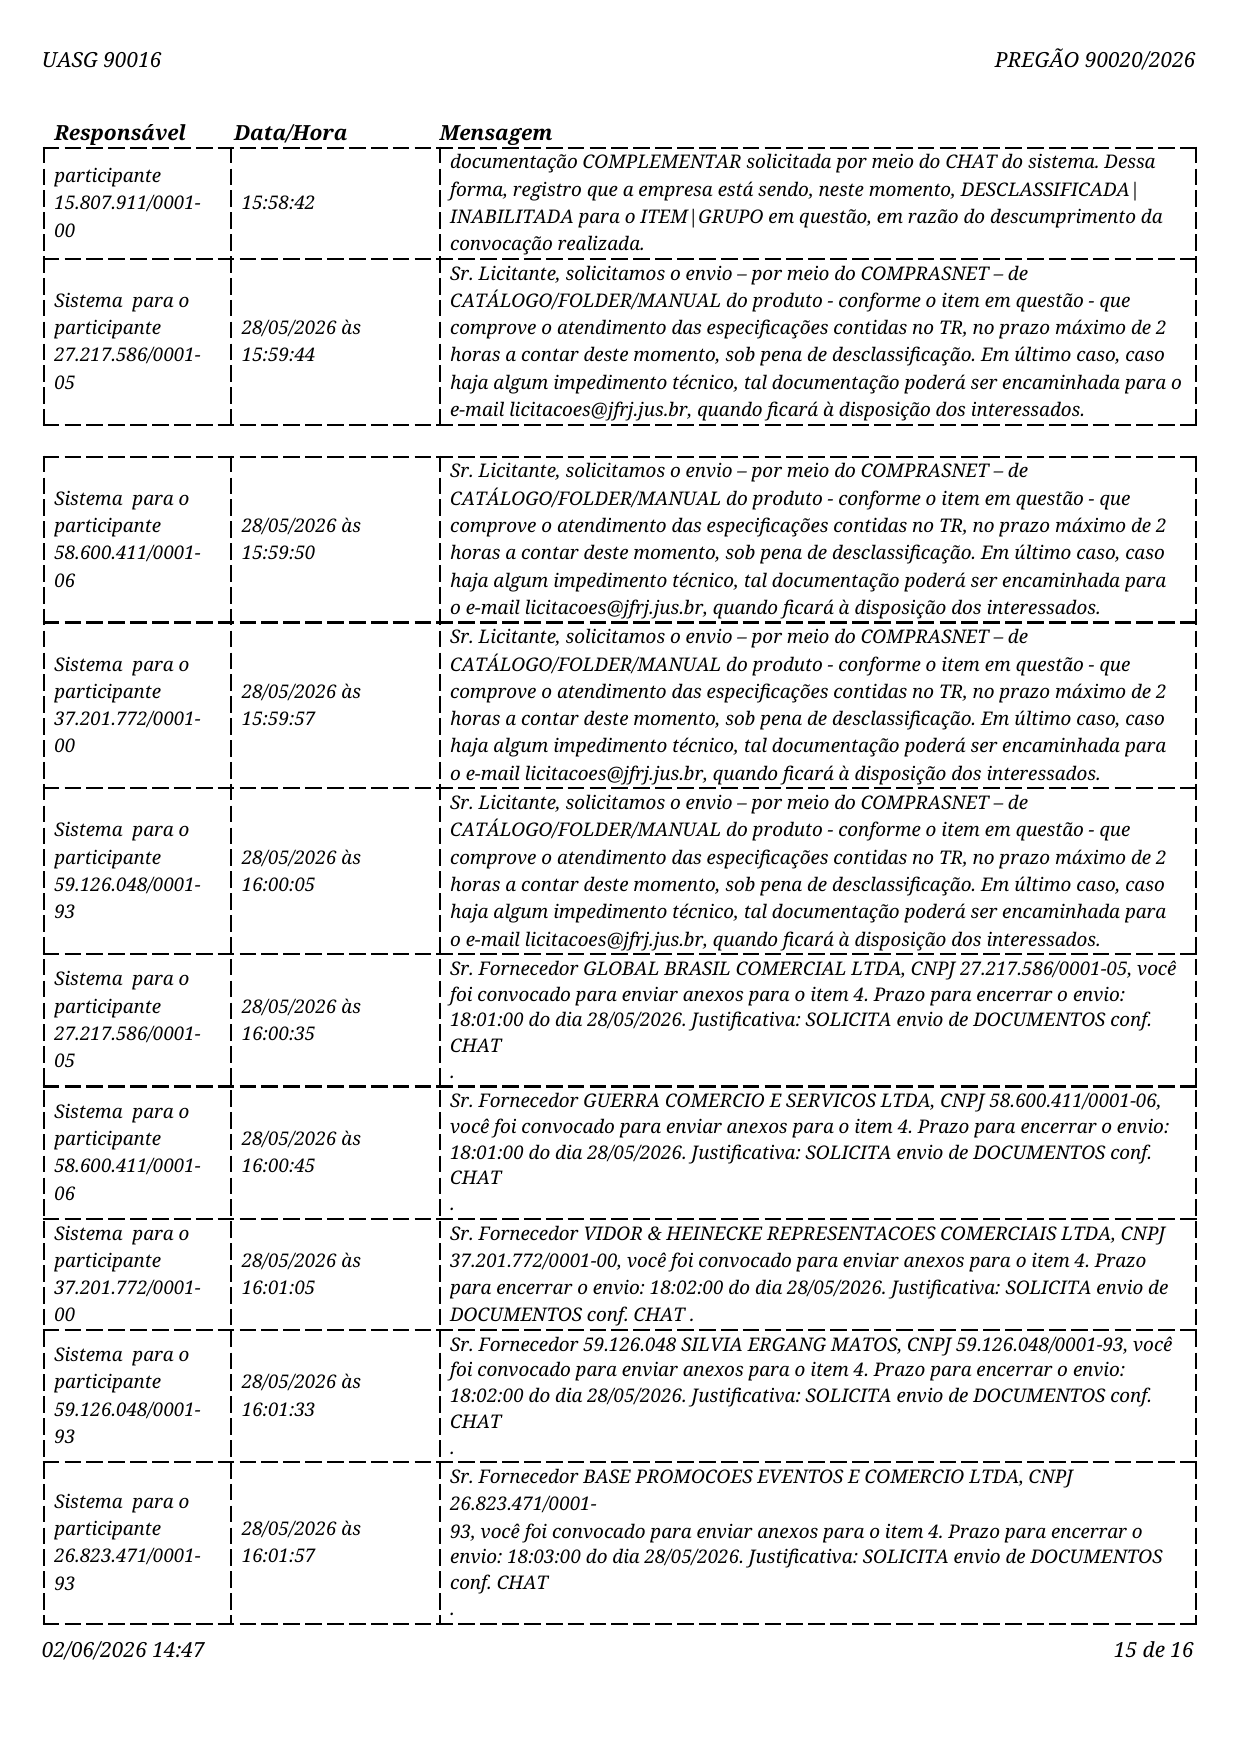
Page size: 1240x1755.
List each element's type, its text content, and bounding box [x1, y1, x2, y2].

table_cell participante 15.807.911/0001-00 [44, 147, 231, 258]
table_cell Sr. Fornecedor VIDOR & HEINECKE REPRESENTACOES COMERCIAIS LTDA, CNPJ 37.201.772/0001-00, você foi convocado para enviar anexos para o item 4. Prazo para encerrar o envio: 18:02:00 do dia 28/05/2026. Justificativa: SOLICITA envio de DOCUMENTOS conf. CHAT . [440, 1218, 1196, 1329]
table_cell 15:58:42 [231, 147, 439, 258]
table_cell Sistema para o participante 59.126.048/0001-93 [44, 1329, 231, 1461]
table_cell Sistema para o participante 27.217.586/0001-05 [44, 953, 231, 1085]
table_cell 28/05/2026 às 16:01:57 [231, 1461, 439, 1622]
table_cell Sr. Fornecedor GUERRA COMERCIO E SERVICOS LTDA, CNPJ 58.600.411/0001-06, você foi convocado para enviar anexos para o item 4. Prazo para encerrar o envio: 18:01:00 do dia 28/05/2026. Justificativa: SOLICITA envio de DOCUMENTOS conf. CHAT . [440, 1085, 1196, 1218]
table_cell Sistema para o participante 59.126.048/0001-93 [44, 787, 231, 953]
table_cell Sr. Fornecedor GLOBAL BRASIL COMERCIAL LTDA, CNPJ 27.217.586/0001-05, você foi convocado para enviar anexos para o item 4. Prazo para encerrar o envio: 18:01:00 do dia 28/05/2026. Justificativa: SOLICITA envio de DOCUMENTOS conf. CHAT . [440, 953, 1196, 1085]
table_cell 28/05/2026 às 16:01:05 [231, 1218, 439, 1329]
table_cell Sr. Licitante, solicitamos o envio – por meio do COMPRASNET – de CATÁLOGO/FOLDER/MANUAL do produto - conforme o item em questão - que comprove o atendimento das especificações contidas no TR, no prazo máximo de 2 horas a contar deste momento, sob pena de desclassificação. Em último caso, caso haja algum impedimento técnico, tal documentação poderá ser encaminhada para o e-mail licitacoes@jfrj.jus.br, quando ficará à disposição dos interessados. [440, 621, 1196, 787]
table_cell documentação COMPLEMENTAR solicitada por meio do CHAT do sistema. Dessa forma, registro que a empresa está sendo, neste momento, DESCLASSIFICADA|INABILITADA para o ITEM|GRUPO em questão, em razão do descumprimento da convocação realizada. [440, 147, 1196, 258]
table_cell Sistema para o participante 37.201.772/0001-00 [44, 621, 231, 787]
table_header Sr. Licitante, solicitamos o envio – por meio do COMPRASNET – de CATÁLOGO/FOLDER/MANUAL do produto - conforme o item em questão - que comprove o atendimento das especificações contidas no TR, no prazo máximo de 2 horas a contar deste momento, sob pena de desclassificação. Em último caso, caso haja algum impedimento técnico, tal documentação poderá ser encaminhada para o e-mail licitacoes@jfrj.jus.br, quando ficará à disposição dos interessados. [440, 456, 1196, 621]
table_cell 28/05/2026 às 15:59:44 [231, 258, 439, 424]
table_cell Sistema para o participante 37.201.772/0001-00 [44, 1218, 231, 1329]
table_cell Sr. Fornecedor BASE PROMOCOES EVENTOS E COMERCIO LTDA, CNPJ 26.823.471/0001- 93, você foi convocado para enviar anexos para o item 4. Prazo para encerrar o envio: 18:03:00 do dia 28/05/2026. Justificativa: SOLICITA envio de DOCUMENTOS conf. CHAT . [440, 1461, 1196, 1622]
table_cell Sr. Licitante, solicitamos o envio – por meio do COMPRASNET – de CATÁLOGO/FOLDER/MANUAL do produto - conforme o item em questão - que comprove o atendimento das especificações contidas no TR, no prazo máximo de 2 horas a contar deste momento, sob pena de desclassificação. Em último caso, caso haja algum impedimento técnico, tal documentação poderá ser encaminhada para o e-mail licitacoes@jfrj.jus.br, quando ficará à disposição dos interessados. [440, 258, 1196, 424]
table_cell Sr. Fornecedor 59.126.048 SILVIA ERGANG MATOS, CNPJ 59.126.048/0001-93, você foi convocado para enviar anexos para o item 4. Prazo para encerrar o envio: 18:02:00 do dia 28/05/2026. Justificativa: SOLICITA envio de DOCUMENTOS conf. CHAT . [440, 1329, 1196, 1461]
table_header Sistema para o participante 58.600.411/0001-06 [44, 456, 231, 621]
table_cell 28/05/2026 às 16:00:05 [231, 787, 439, 953]
table_cell Sistema para o participante 26.823.471/0001-93 [44, 1461, 231, 1622]
table_cell 28/05/2026 às 16:00:45 [231, 1085, 439, 1218]
table_cell Sistema para o participante 58.600.411/0001-06 [44, 1085, 231, 1218]
table_cell 28/05/2026 às 16:01:33 [231, 1329, 439, 1461]
table_cell Sistema para o participante 27.217.586/0001-05 [44, 258, 231, 424]
table_cell 28/05/2026 às 15:59:57 [231, 621, 439, 787]
table_header 28/05/2026 às 15:59:50 [231, 456, 439, 621]
table_cell Sr. Licitante, solicitamos o envio – por meio do COMPRASNET – de CATÁLOGO/FOLDER/MANUAL do produto - conforme o item em questão - que comprove o atendimento das especificações contidas no TR, no prazo máximo de 2 horas a contar deste momento, sob pena de desclassificação. Em último caso, caso haja algum impedimento técnico, tal documentação poderá ser encaminhada para o e-mail licitacoes@jfrj.jus.br, quando ficará à disposição dos interessados. [440, 787, 1196, 953]
table_cell 28/05/2026 às 16:00:35 [231, 953, 439, 1085]
